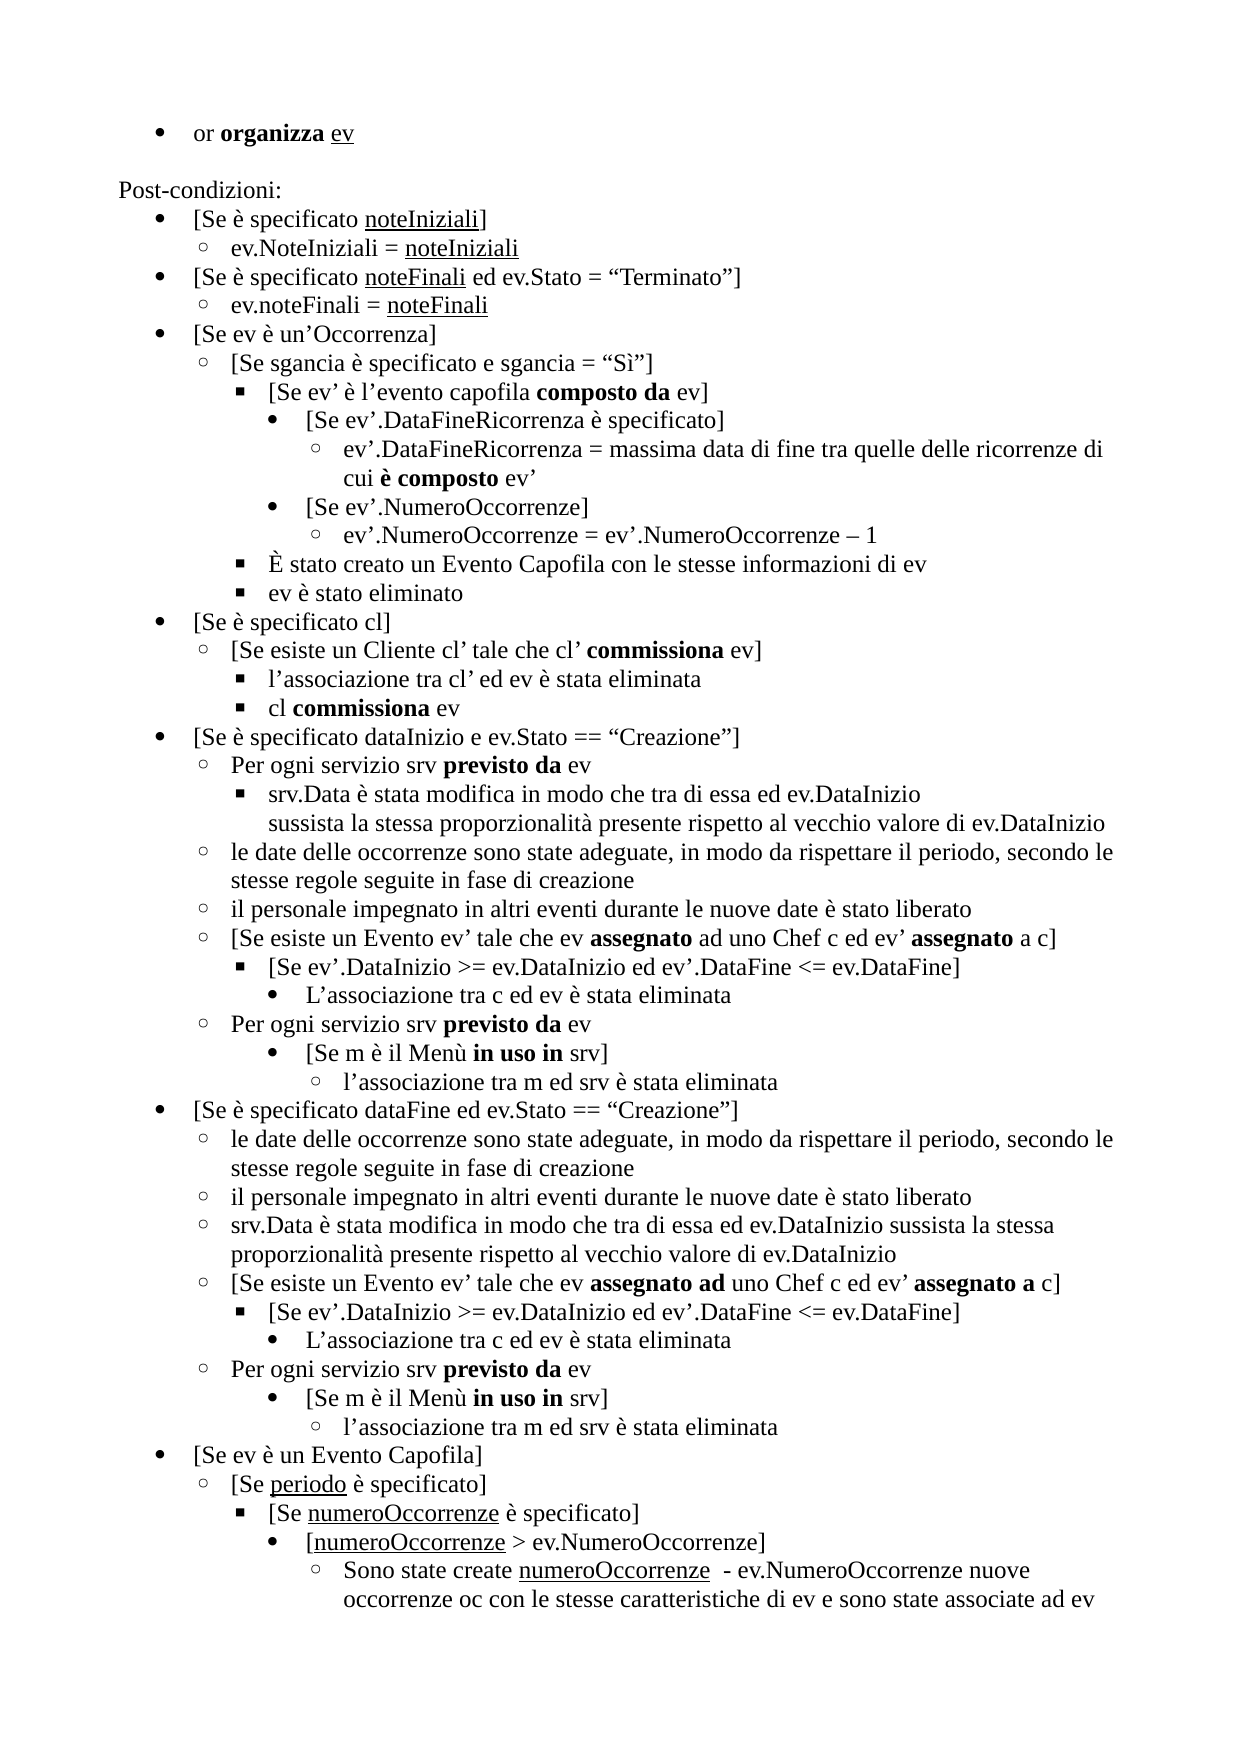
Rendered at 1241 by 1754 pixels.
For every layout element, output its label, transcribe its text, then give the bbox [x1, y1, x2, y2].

list ev’.DataFineRicorrenza = massima data di fine tra quelle delle ricorrenze di cui è composto ev’ [306, 434, 1122, 492]
list [Se ev è un Evento Capofila] [156, 1441, 1122, 1469]
list [Se m è il Menù in uso in srv] [268, 1383, 1122, 1412]
list [Se ev è un’Occorrenza] [156, 319, 1122, 348]
list [Se ev’.NumeroOccorrenze] [268, 492, 1122, 521]
list [Se ev’.DataInizio >= ev.DataInizio ed ev’.DataFine <= ev.DataFine] [231, 1297, 1122, 1326]
list le date delle occorrenze sono state adeguate, in modo da rispettare il periodo, secondo le stesse regole seguite in fase di creazione [193, 1124, 1122, 1182]
list srv.Data è stata modifica in modo che tra di essa ed ev.DataInizio sussista la stessa proporzionalità presente rispetto al vecchio valore di ev.DataInizio [193, 1211, 1122, 1268]
list L’associazione tra c ed ev è stata eliminata [268, 1326, 1122, 1354]
text sussista la stessa proporzionalità presente rispetto al vecchio valore di ev.DataInizio [268, 808, 1122, 837]
list ev è stato eliminato [231, 578, 1122, 607]
list [Se esiste un Evento ev’ tale che ev assegnato ad uno Chef c ed ev’ assegnato a c] [193, 1268, 1122, 1297]
list [Se è specificato cl] [156, 607, 1122, 636]
list le date delle occorrenze sono state adeguate, in modo da rispettare il periodo, secondo le stesse regole seguite in fase di creazione [193, 837, 1122, 894]
list [Se è specificato noteFinali ed ev.Stato = “Terminato”] [156, 262, 1122, 291]
list [Se ev’.DataInizio >= ev.DataInizio ed ev’.DataFine <= ev.DataFine] [231, 952, 1122, 981]
list [Se è specificato dataInizio e ev.Stato == “Creazione”] [156, 722, 1122, 751]
list ev.noteFinali = noteFinali [193, 291, 1122, 319]
text Post-condizioni: [118, 176, 1122, 204]
list [Se periodo è specificato] [193, 1469, 1122, 1498]
list l’associazione tra cl’ ed ev è stata eliminata [231, 664, 1122, 693]
list cl commissiona ev [231, 693, 1122, 722]
list [Se esiste un Cliente cl’ tale che cl’ commissiona ev] [193, 636, 1122, 664]
list [Se esiste un Evento ev’ tale che ev assegnato ad uno Chef c ed ev’ assegnato a c] [193, 923, 1122, 952]
list il personale impegnato in altri eventi durante le nuove date è stato liberato [193, 894, 1122, 923]
list [Se ev’ è l’evento capofila composto da ev] [231, 377, 1122, 406]
list ev’.NumeroOccorrenze = ev’.NumeroOccorrenze – 1 [306, 521, 1122, 549]
list Per ogni servizio srv previsto da ev [193, 1354, 1122, 1383]
list or organizza ev [156, 118, 1122, 147]
list [Se è specificato dataFine ed ev.Stato == “Creazione”] [156, 1096, 1122, 1124]
list [Se sgancia è specificato e sgancia = “Sì”] [193, 348, 1122, 377]
list il personale impegnato in altri eventi durante le nuove date è stato liberato [193, 1182, 1122, 1211]
list Per ogni servizio srv previsto da ev [193, 751, 1122, 779]
list [Se m è il Menù in uso in srv] [268, 1038, 1122, 1067]
list l’associazione tra m ed srv è stata eliminata [306, 1067, 1122, 1096]
list [Se ev’.DataFineRicorrenza è specificato] [268, 406, 1122, 434]
list Per ogni servizio srv previsto da ev [193, 1009, 1122, 1038]
list l’associazione tra m ed srv è stata eliminata [306, 1412, 1122, 1441]
list Sono state create numeroOccorrenze - ev.NumeroOccorrenze nuove occorrenze oc con le stesse caratteristiche di ev e sono state associate ad ev [306, 1556, 1122, 1613]
list srv.Data è stata modifica in modo che tra di essa ed ev.DataInizio [231, 779, 1122, 808]
list [numeroOccorrenze > ev.NumeroOccorrenze] [268, 1527, 1122, 1556]
list È stato creato un Evento Capofila con le stesse informazioni di ev [231, 549, 1122, 578]
list L’associazione tra c ed ev è stata eliminata [268, 981, 1122, 1009]
list ev.NoteIniziali = noteIniziali [193, 233, 1122, 262]
list [Se è specificato noteIniziali] [156, 204, 1122, 233]
list [Se numeroOccorrenze è specificato] [231, 1498, 1122, 1527]
